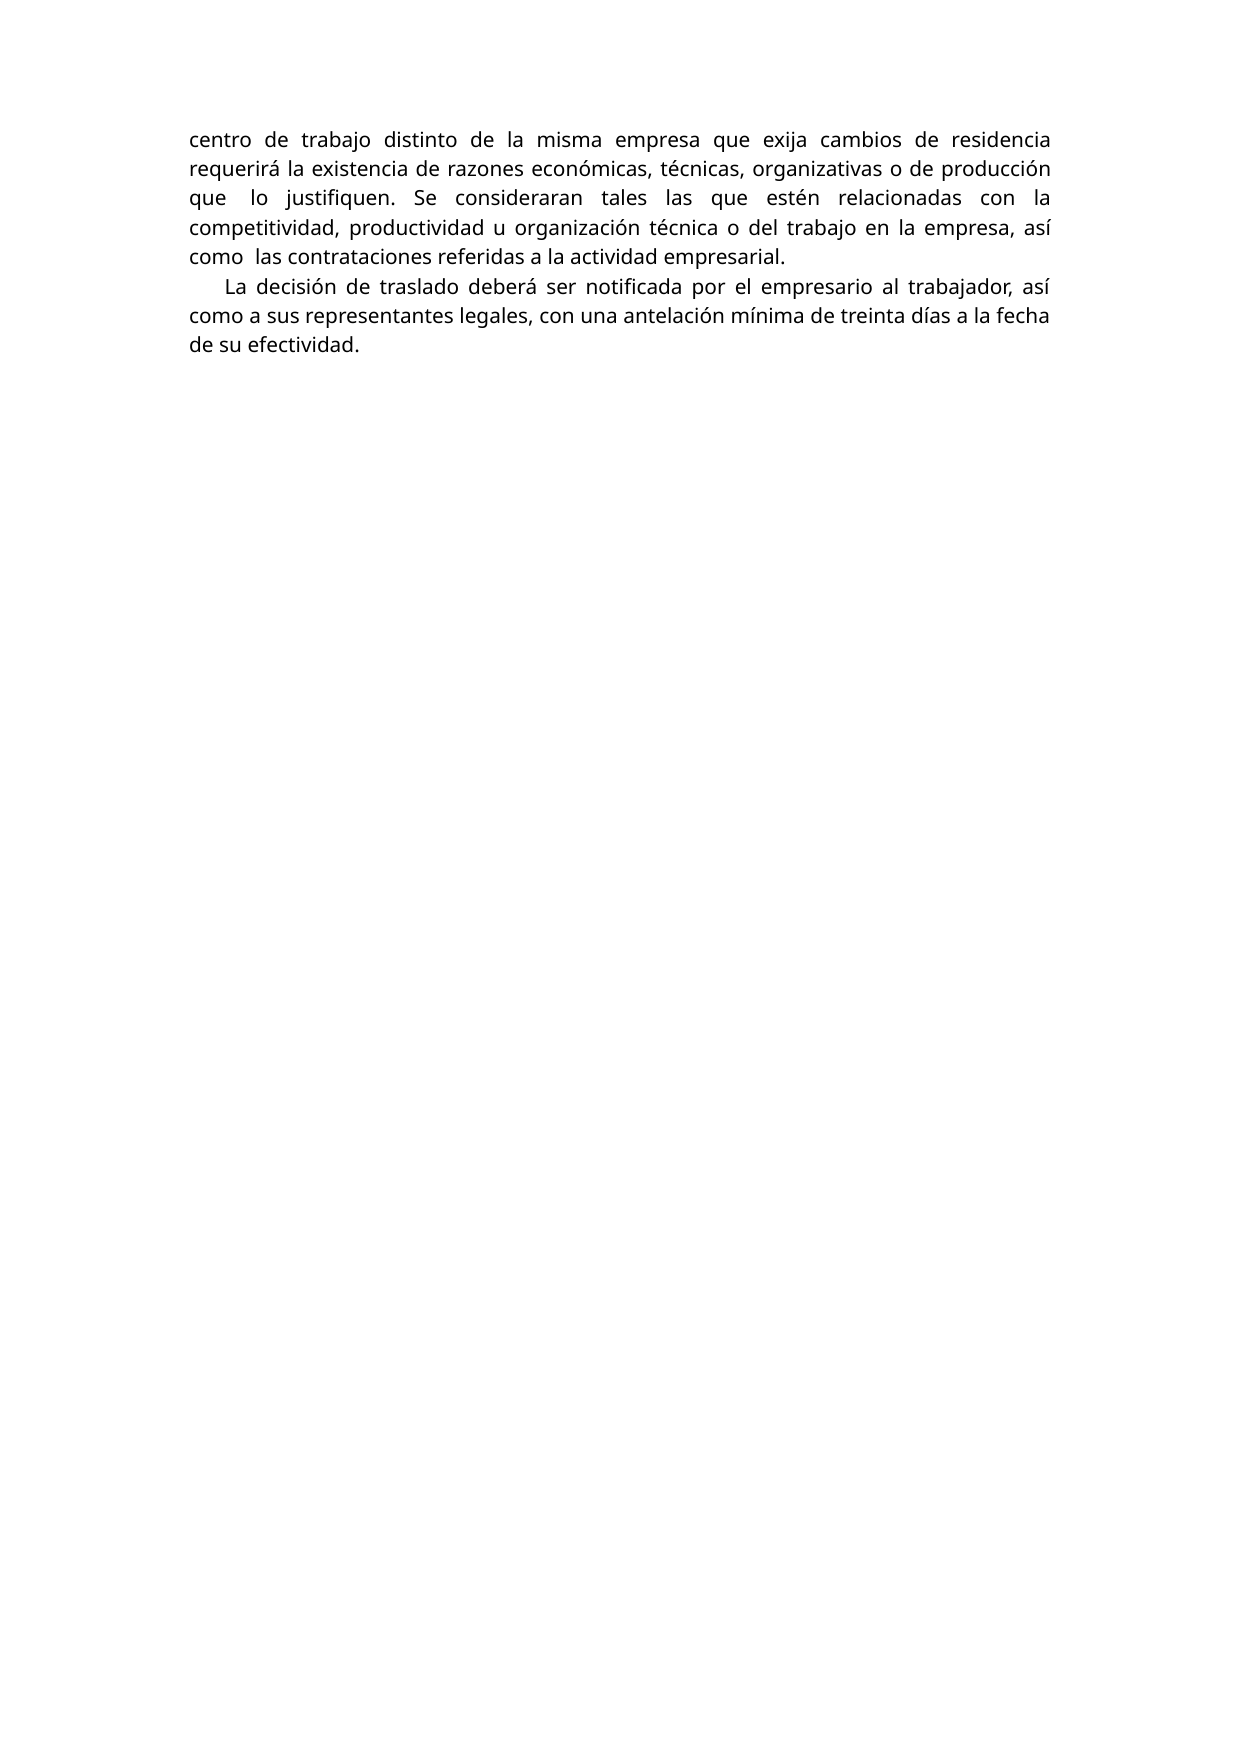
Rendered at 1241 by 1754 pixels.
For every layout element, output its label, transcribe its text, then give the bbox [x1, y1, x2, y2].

list centro de trabajo distinto de la misma empresa que exija cambios de residencia requerirá la existencia de razones económicas, técnicas, organizativas o de producción que lo justifiquen. Se consideraran tales las que estén relacionadas con la competitividad, productividad u organización técnica o del trabajo en la empresa, así como las contrataciones referidas a la actividad empresarial. [189, 125, 1051, 271]
text La decisión de traslado deberá ser notificada por el empresario al trabajador, así como a sus representantes legales, con una antelación mínima de treinta días a la fecha de su efectividad. [189, 272, 1051, 359]
